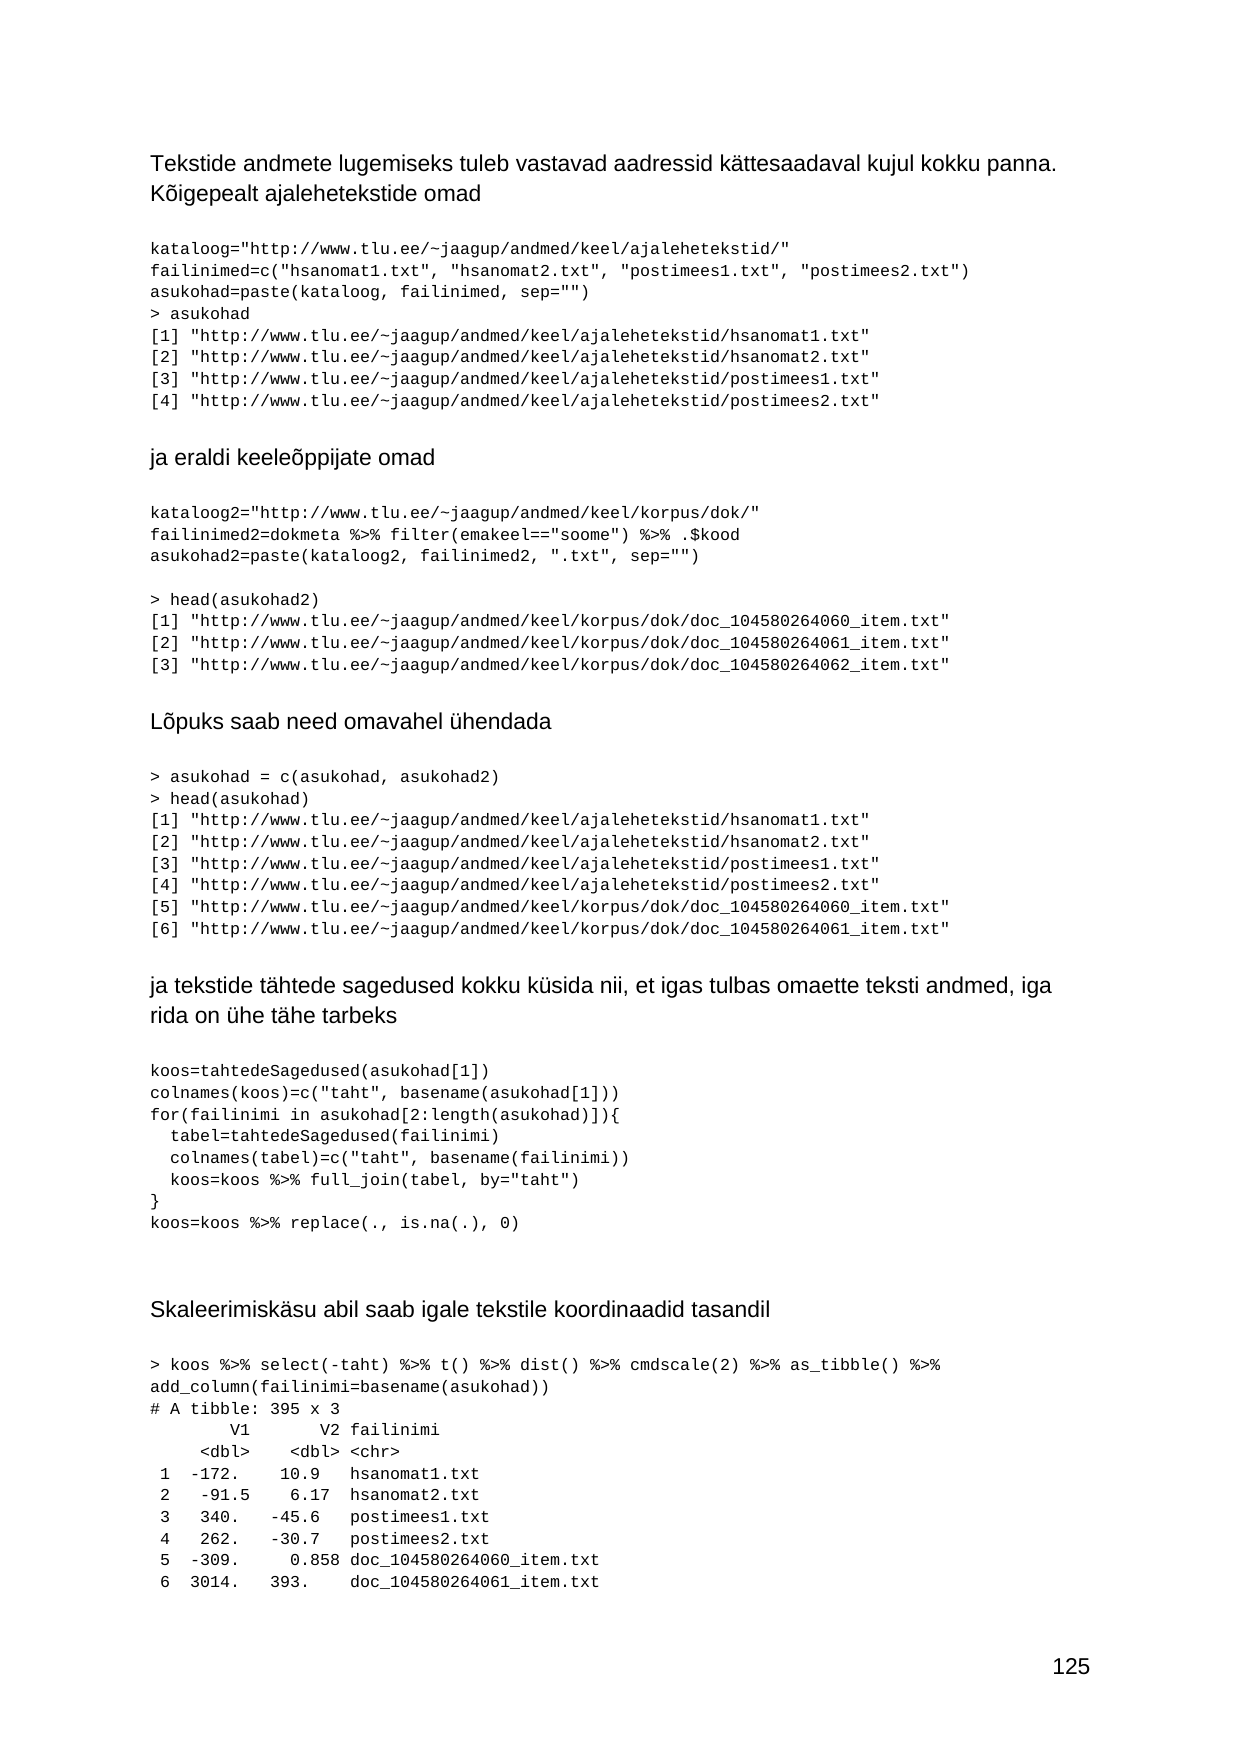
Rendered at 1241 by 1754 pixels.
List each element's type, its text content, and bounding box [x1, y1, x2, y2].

text [2] "http://www.tlu.ee/~jaagup/andmed/keel/korpus/dok/doc_104580264061_item.txt" [150, 634, 1090, 653]
text tabel=tahtedeSagedused(failinimi) [150, 1128, 1090, 1147]
text [2] "http://www.tlu.ee/~jaagup/andmed/keel/ajalehetekstid/hsanomat2.txt" [150, 349, 1090, 368]
text 2 -91.5 6.17 hsanomat2.txt [150, 1487, 1090, 1506]
text koos=koos %>% full_join(tabel, by="taht") [150, 1171, 1090, 1190]
text > asukohad [150, 306, 1090, 324]
text 4 262. -30.7 postimees2.txt [150, 1530, 1090, 1549]
text colnames(tabel)=c("taht", basename(failinimi)) [150, 1149, 1090, 1168]
text [1] "http://www.tlu.ee/~jaagup/andmed/keel/korpus/dok/doc_104580264060_item.txt" [150, 613, 1090, 632]
text failinimed2=dokmeta %>% filter(emakeel=="soome") %>% .$kood [150, 526, 1090, 545]
text [1] "http://www.tlu.ee/~jaagup/andmed/keel/ajalehetekstid/hsanomat1.txt" [150, 327, 1090, 346]
text [3] "http://www.tlu.ee/~jaagup/andmed/keel/ajalehetekstid/postimees1.txt" [150, 371, 1090, 389]
text [5] "http://www.tlu.ee/~jaagup/andmed/keel/korpus/dok/doc_104580264060_item.txt" [150, 898, 1090, 917]
text 5 -309. 0.858 doc_104580264060_item.txt [150, 1552, 1090, 1571]
text koos=tahtedeSagedused(asukohad[1]) [150, 1063, 1090, 1082]
text > asukohad = c(asukohad, asukohad2) [150, 768, 1090, 787]
text [1] "http://www.tlu.ee/~jaagup/andmed/keel/ajalehetekstid/hsanomat1.txt" [150, 812, 1090, 831]
text <dbl> <dbl> <chr> [150, 1443, 1090, 1462]
text ja eraldi keeleõppijate omad [150, 444, 1090, 471]
text > head(asukohad2) [150, 591, 1090, 610]
text # A tibble: 395 x 3 [150, 1400, 1090, 1419]
text [3] "http://www.tlu.ee/~jaagup/andmed/keel/korpus/dok/doc_104580264062_item.txt" [150, 656, 1090, 675]
text failinimed=c("hsanomat1.txt", "hsanomat2.txt", "postimees1.txt", "postimees2.txt") [150, 262, 1090, 281]
text colnames(koos)=c("taht", basename(asukohad[1])) [150, 1084, 1090, 1103]
text > head(asukohad) [150, 790, 1090, 809]
text [2] "http://www.tlu.ee/~jaagup/andmed/keel/ajalehetekstid/hsanomat2.txt" [150, 833, 1090, 852]
text Skaleerimiskäsu abil saab igale tekstile koordinaadid tasandil [150, 1296, 1090, 1323]
text kataloog2="http://www.tlu.ee/~jaagup/andmed/keel/korpus/dok/" [150, 504, 1090, 523]
text 1 -172. 10.9 hsanomat1.txt [150, 1465, 1090, 1484]
text asukohad=paste(kataloog, failinimed, sep="") [150, 284, 1090, 303]
text [4] "http://www.tlu.ee/~jaagup/andmed/keel/ajalehetekstid/postimees2.txt" [150, 392, 1090, 411]
text 3 340. -45.6 postimees1.txt [150, 1508, 1090, 1527]
text kataloog="http://www.tlu.ee/~jaagup/andmed/keel/ajalehetekstid/" [150, 241, 1090, 259]
text [4] "http://www.tlu.ee/~jaagup/andmed/keel/ajalehetekstid/postimees2.txt" [150, 877, 1090, 896]
text Tekstide andmete lugemiseks tuleb vastavad aadressid kättesaadaval kujul kokku panna. Kõigepealt ajalehetekstide omad [150, 150, 1090, 207]
text 6 3014. 393. doc_104580264061_item.txt [150, 1573, 1090, 1592]
text asukohad2=paste(kataloog2, failinimed2, ".txt", sep="") [150, 548, 1090, 567]
text } [150, 1193, 1090, 1212]
text ja tekstide tähtede sagedused kokku küsida nii, et igas tulbas omaette teksti andmed, iga rida on ühe tähe tarbeks [150, 972, 1090, 1029]
text > koos %>% select(-taht) %>% t() %>% dist() %>% cmdscale(2) %>% as_tibble() %>% add_column(failinimi=basename(asukohad)) [150, 1357, 1090, 1397]
text koos=koos %>% replace(., is.na(.), 0) [150, 1214, 1090, 1233]
text for(failinimi in asukohad[2:length(asukohad)]){ [150, 1106, 1090, 1125]
text Lõpuks saab need omavahel ühendada [150, 708, 1090, 734]
text [6] "http://www.tlu.ee/~jaagup/andmed/keel/korpus/dok/doc_104580264061_item.txt" [150, 920, 1090, 939]
text [3] "http://www.tlu.ee/~jaagup/andmed/keel/ajalehetekstid/postimees1.txt" [150, 855, 1090, 874]
text V1 V2 failinimi [150, 1422, 1090, 1441]
